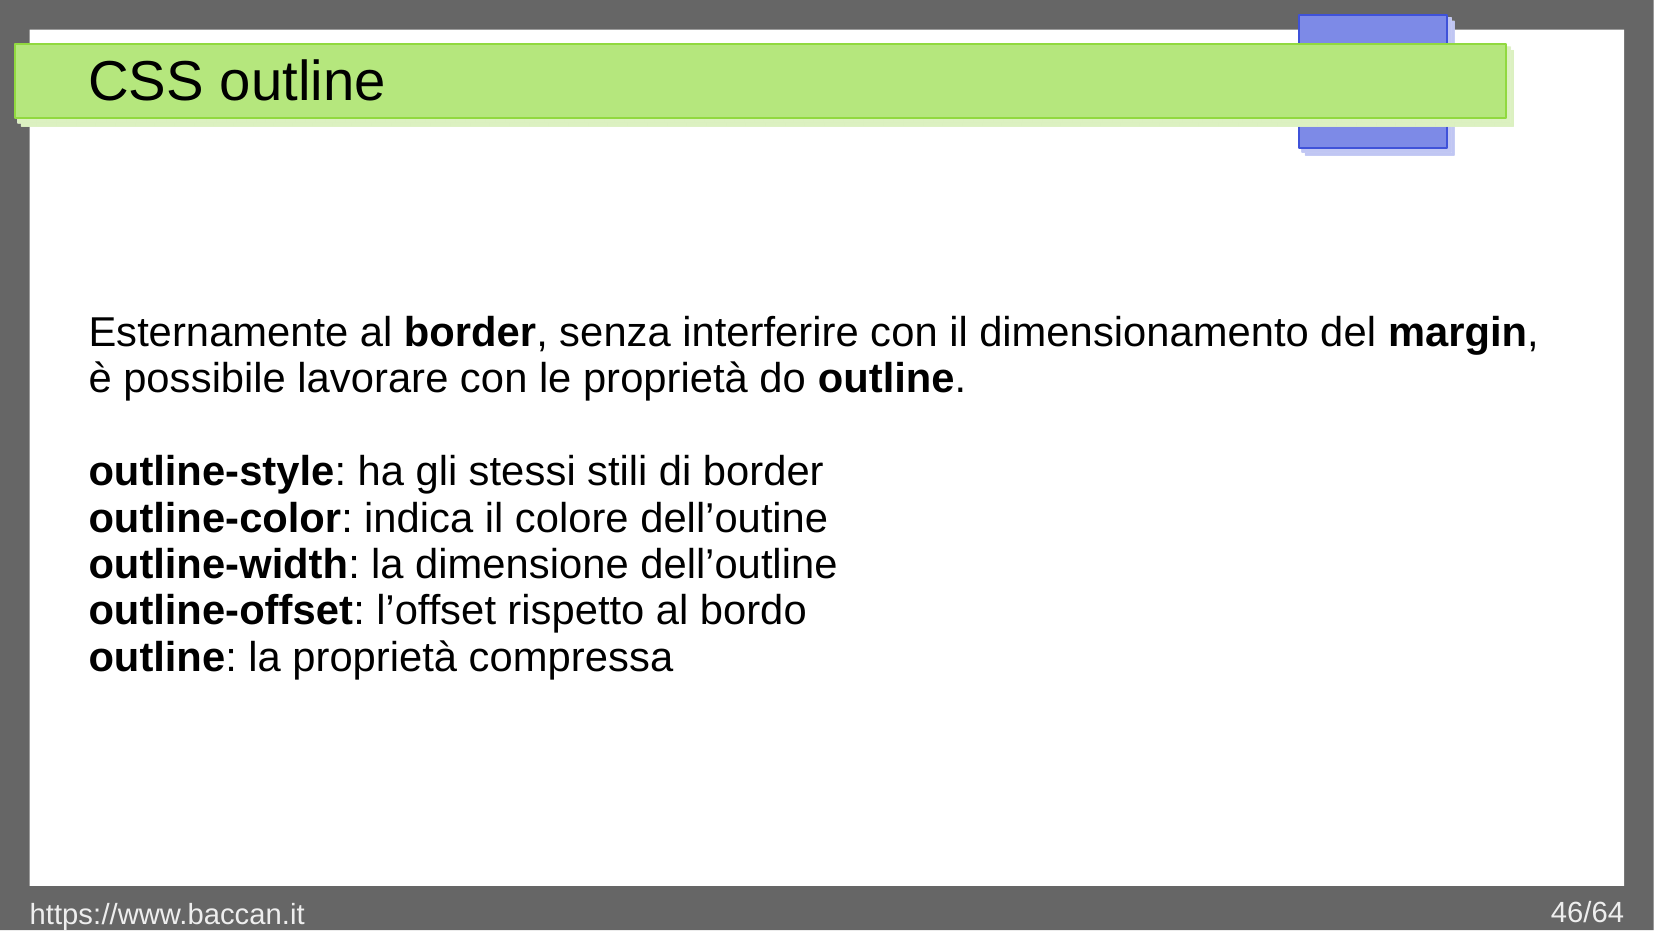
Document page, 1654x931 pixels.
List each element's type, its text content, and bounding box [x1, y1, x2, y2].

title CSS outline [88, 44, 1506, 119]
text_box Esternamente al border, senza interferire con il dimensionamento del margin, è possibile lavorare con le proprietà do outline. outline-style: ha gli stessi stili di border outline-color: indica il colore dell’outine outline-width: la dimensione dell’outline outline-offset: l’offset rispetto al bordo outline: la proprietà compressa [88, 169, 1565, 820]
